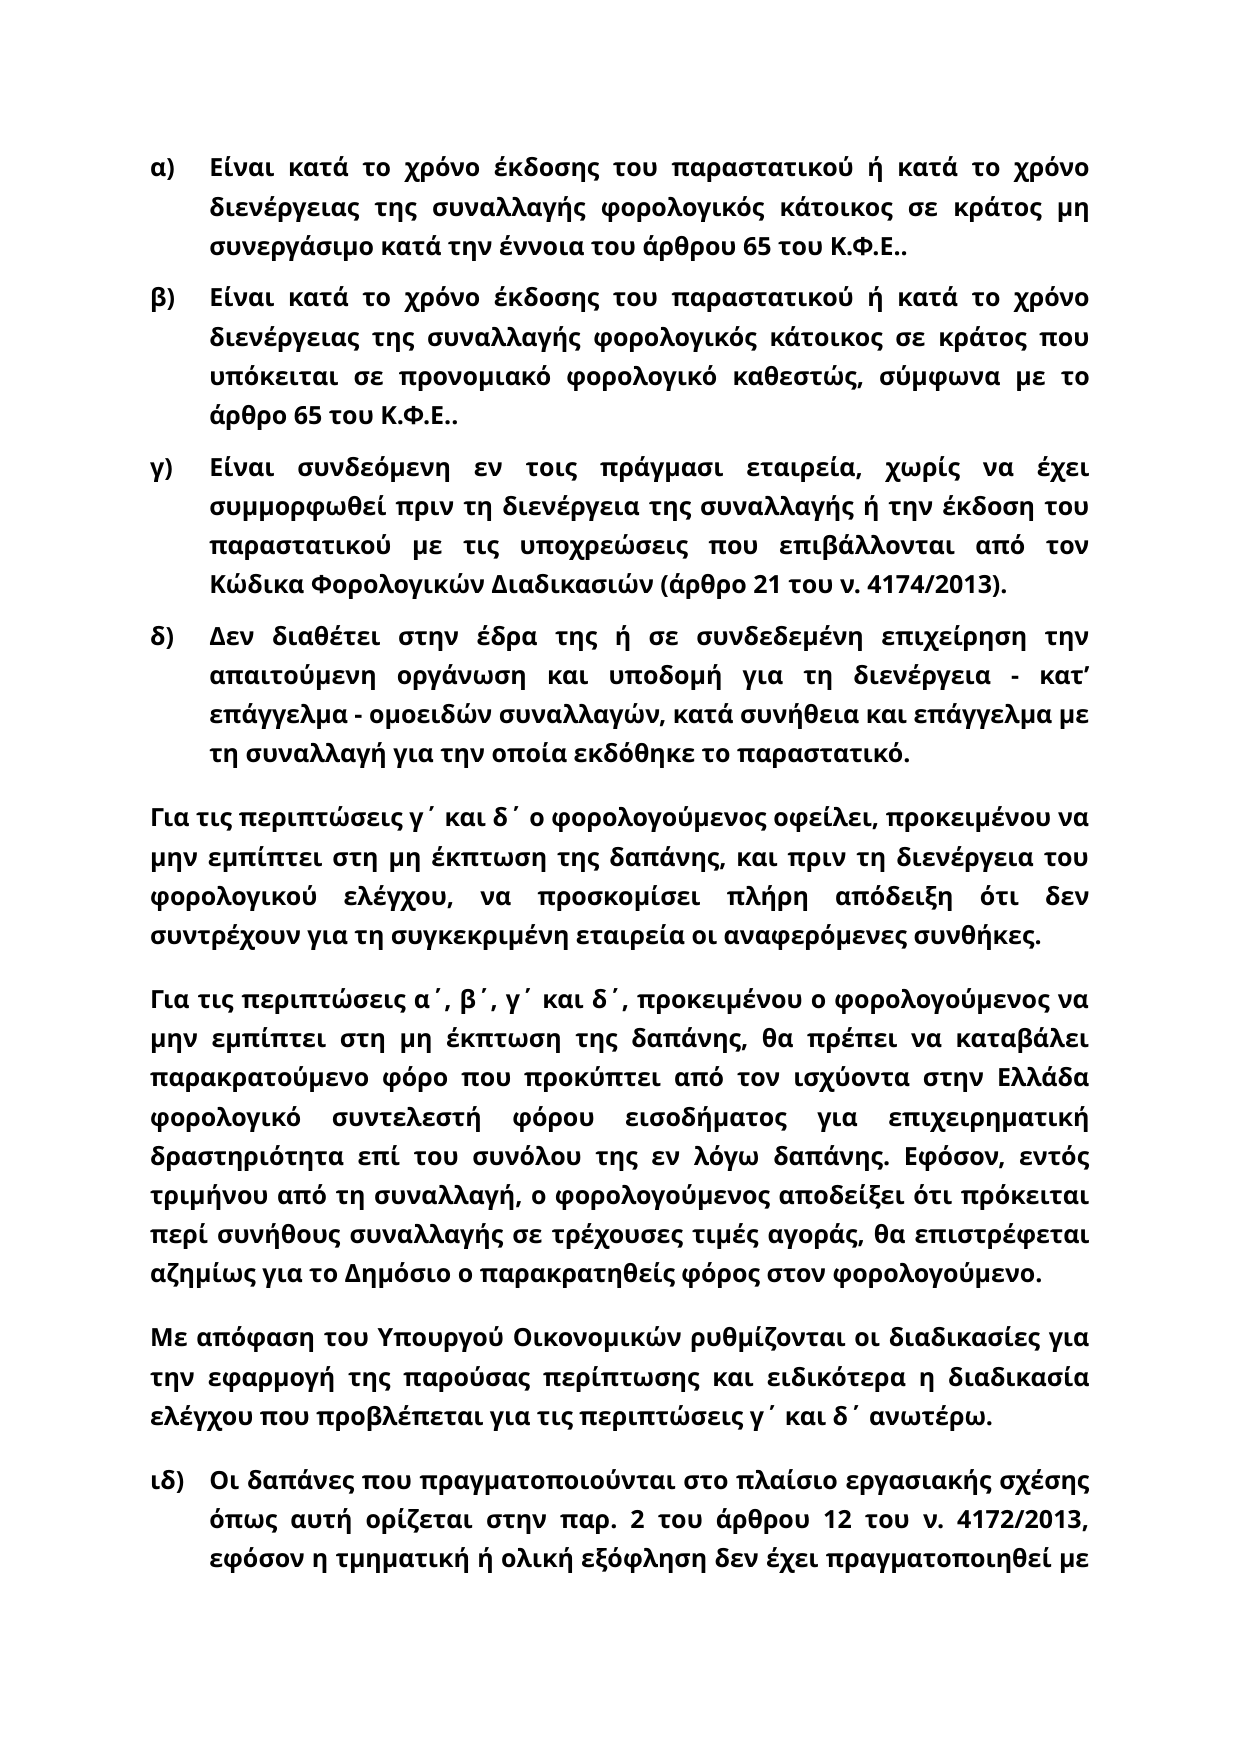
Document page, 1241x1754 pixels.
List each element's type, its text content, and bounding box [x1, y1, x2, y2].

text Για τις περιπτώσεις α΄, β΄, γ΄ και δ΄, προκειμένου ο φορολογούμενος να μην εμπίπτει στη μη έκπτωση της δαπάνης, θα πρέπει να καταβάλει παρακρατούμενο φόρο που προκύπτει από τον ισχύοντα στην Ελλάδα φορολογικό συντελεστή φόρου εισοδήματος για επιχειρηματική δραστηριότητα επί του συνόλου της εν λόγω δαπάνης. Εφόσον, εντός τριμήνου από τη συναλλαγή, ο φορολογούμενος αποδείξει ότι πρόκειται περί συνήθους συναλλαγής σε τρέχουσες τιμές αγοράς, θα επιστρέφεται αζημίως για το Δημόσιο ο παρακρατηθείς φόρος στον φορολογούμενο. [150, 982, 1090, 1290]
list α) Είναι κατά το χρόνο έκδοσης του παραστατικού ή κατά το χρόνο διενέργειας της συναλλαγής φορολογικός κάτοικος σε κράτος μη συνεργάσιμο κατά την έννοια του άρθρου 65 του Κ.Φ.Ε.. [150, 150, 1090, 262]
text Με απόφαση του Υπουργού Οικονομικών ρυθμίζονται οι διαδικασίες για την εφαρμογή της παρούσας περίπτωσης και ειδικότερα η διαδικασία ελέγχου που προβλέπεται για τις περιπτώσεις γ΄ και δ΄ ανωτέρω. [150, 1320, 1090, 1432]
text Για τις περιπτώσεις γ΄ και δ΄ ο φορολογούμενος οφείλει, προκειμένου να μην εμπίπτει στη μη έκπτωση της δαπάνης, και πριν τη διενέργεια του φορολογικού ελέγχου, να προσκομίσει πλήρη απόδειξη ότι δεν συντρέχουν για τη συγκεκριμένη εταιρεία οι αναφερόμενες συνθήκες. [150, 800, 1090, 952]
list δ) Δεν διαθέτει στην έδρα της ή σε συνδεδεμένη επιχείρηση την απαιτούμενη οργάνωση και υποδομή για τη διενέργεια - κατ’ επάγγελμα - ομοειδών συναλλαγών, κατά συνήθεια και επάγγελμα με τη συναλλαγή για την οποία εκδόθηκε το παραστατικό. [150, 618, 1090, 770]
list ιδ) Οι δαπάνες που πραγματοποιούνται στο πλαίσιο εργασιακής σχέσης όπως αυτή ορίζεται στην παρ. 2 του άρθρου 12 του ν. 4172/2013, εφόσον η τμηματική ή ολική εξόφληση δεν έχει πραγματοποιηθεί με [150, 1462, 1090, 1575]
list γ) Είναι συνδεόμενη εν τοις πράγμασι εταιρεία, χωρίς να έχει συμμορφωθεί πριν τη διενέργεια της συναλλαγής ή την έκδοση του παραστατικού με τις υποχρεώσεις που επιβάλλονται από τον Κώδικα Φορολογικών Διαδικασιών (άρθρο 21 του ν. 4174/2013). [150, 449, 1090, 601]
list β) Είναι κατά το χρόνο έκδοσης του παραστατικού ή κατά το χρόνο διενέργειας της συναλλαγής φορολογικός κάτοικος σε κράτος που υπόκειται σε προνομιακό φορολογικό καθεστώς, σύμφωνα με το άρθρο 65 του Κ.Φ.Ε.. [150, 280, 1090, 432]
